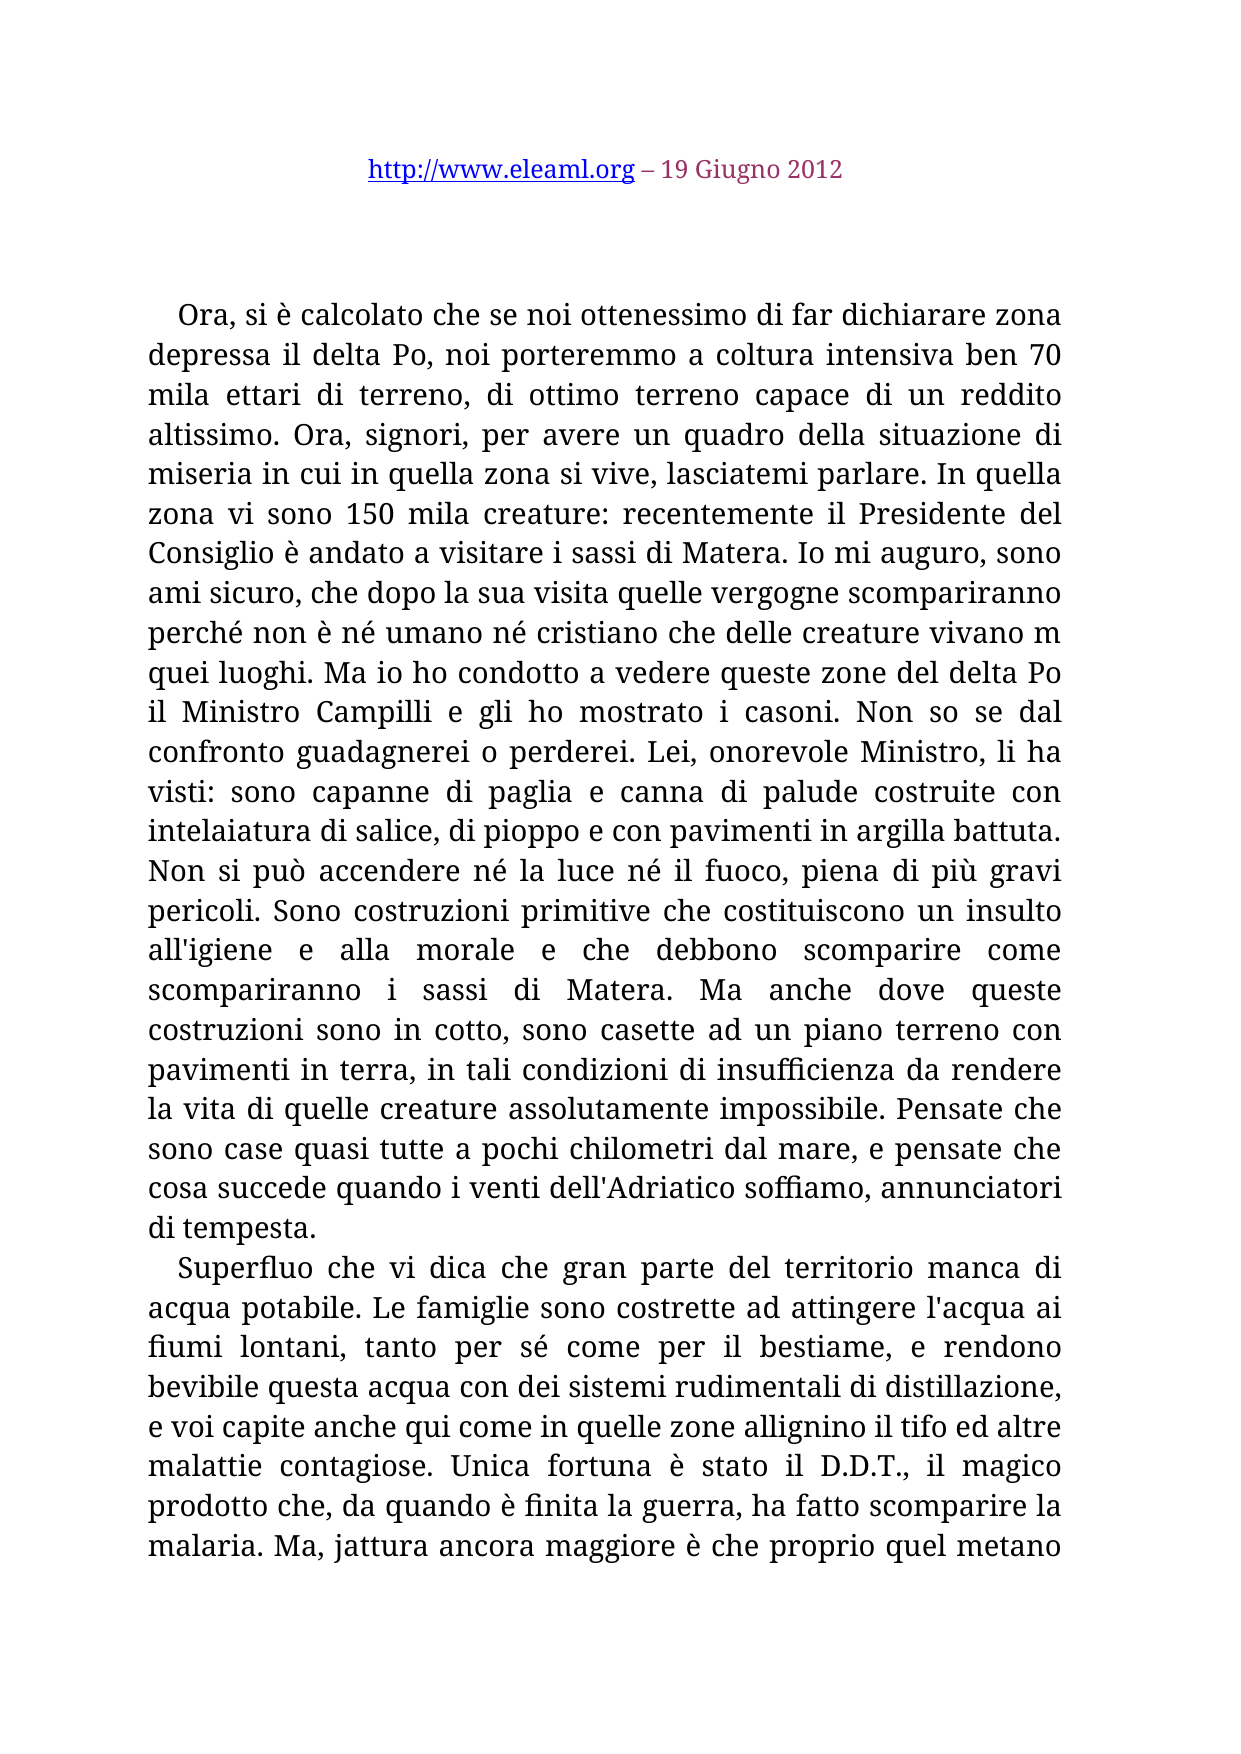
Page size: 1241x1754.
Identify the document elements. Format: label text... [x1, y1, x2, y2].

text Superfluo che vi dica che gran parte del territorio manca di acqua potabile. Le famiglie sono costrette ad attingere l'acqua ai fiumi lontani, tanto per sé come per il bestiame, e rendono bevibile questa acqua con dei sistemi rudimentali di distillazione, e voi capite anche qui come in quelle zone allignino il tifo ed altre malattie contagiose. Unica fortuna è stato il D.D.T., il magico prodotto che, da quando è finita la guerra, ha fatto scomparire la malaria. Ma, jattura ancora maggiore è che proprio quel metano [148, 1247, 1063, 1565]
text Ora, si è calcolato che se noi ottenessimo di far dichiarare zona depressa il delta Po, noi porteremmo a coltura intensiva ben 70 mila ettari di terreno, di ottimo terreno capace di un reddito altissimo. Ora, signori, per avere un quadro della situazione di miseria in cui in quella zona si vive, lasciatemi parlare. In quella zona vi sono 150 mila creature: recentemente il Presidente del Consiglio è andato a visitare i sassi di Matera. Io mi auguro, sono ami sicuro, che dopo la sua visita quelle vergogne scompariranno perché non è né umano né cristiano che delle creature vivano m quei luoghi. Ma io ho condotto a vedere queste zone del delta Po il Ministro Campilli e gli ho mostrato i casoni. Non so se dal confronto guadagnerei o perderei. Lei, onorevole Ministro, li ha visti: sono capanne di paglia e canna di palude costruite con intelaiatura di salice, di pioppo e con pavimenti in argilla battuta. Non si può accendere né la luce né il fuoco, piena di più gravi pericoli. Sono costruzioni primitive che costituiscono un insulto all'igiene e alla morale e che debbono scomparire come scompariranno i sassi di Matera. Ma anche dove queste costruzioni sono in cotto, sono casette ad un piano terreno con pavimenti in terra, in tali condizioni di insufficienza da rendere la vita di quelle creature assolutamente impossibile. Pensate che sono case quasi tutte a pochi chilometri dal mare, e pensate che cosa succede quando i venti dell'Adriatico soffiamo, annunciatori di tempesta. [148, 295, 1063, 1247]
